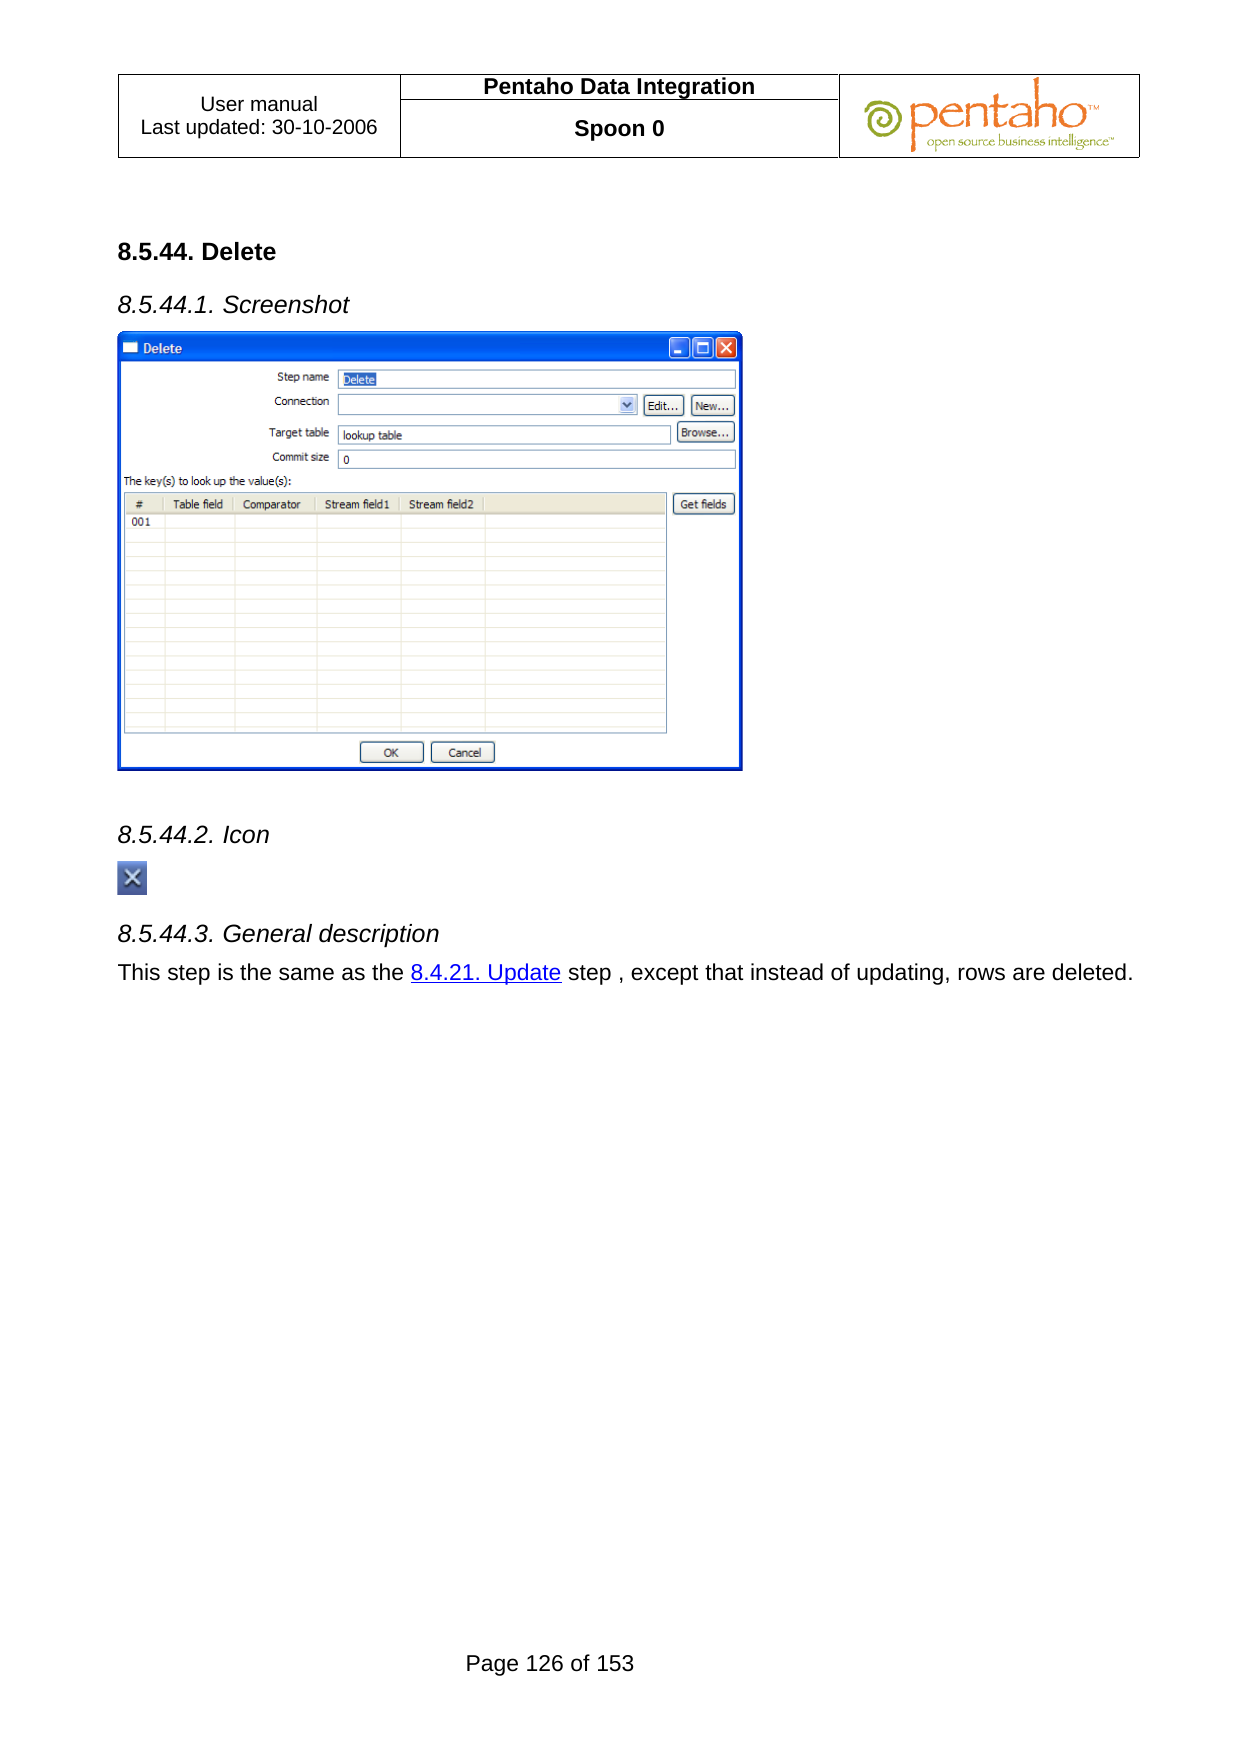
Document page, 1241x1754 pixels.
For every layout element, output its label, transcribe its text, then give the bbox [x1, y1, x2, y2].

picture [117, 861, 147, 895]
subtitle Icon [117, 821, 1137, 849]
picture [117, 331, 743, 771]
text This step is the same as the 8.4.21. Update step , except that instead of updating, rows are deleted. [117, 960, 1137, 986]
subtitle General description [117, 919, 1137, 947]
subtitle Screenshot [117, 291, 1137, 319]
subtitle Delete [117, 238, 1137, 266]
